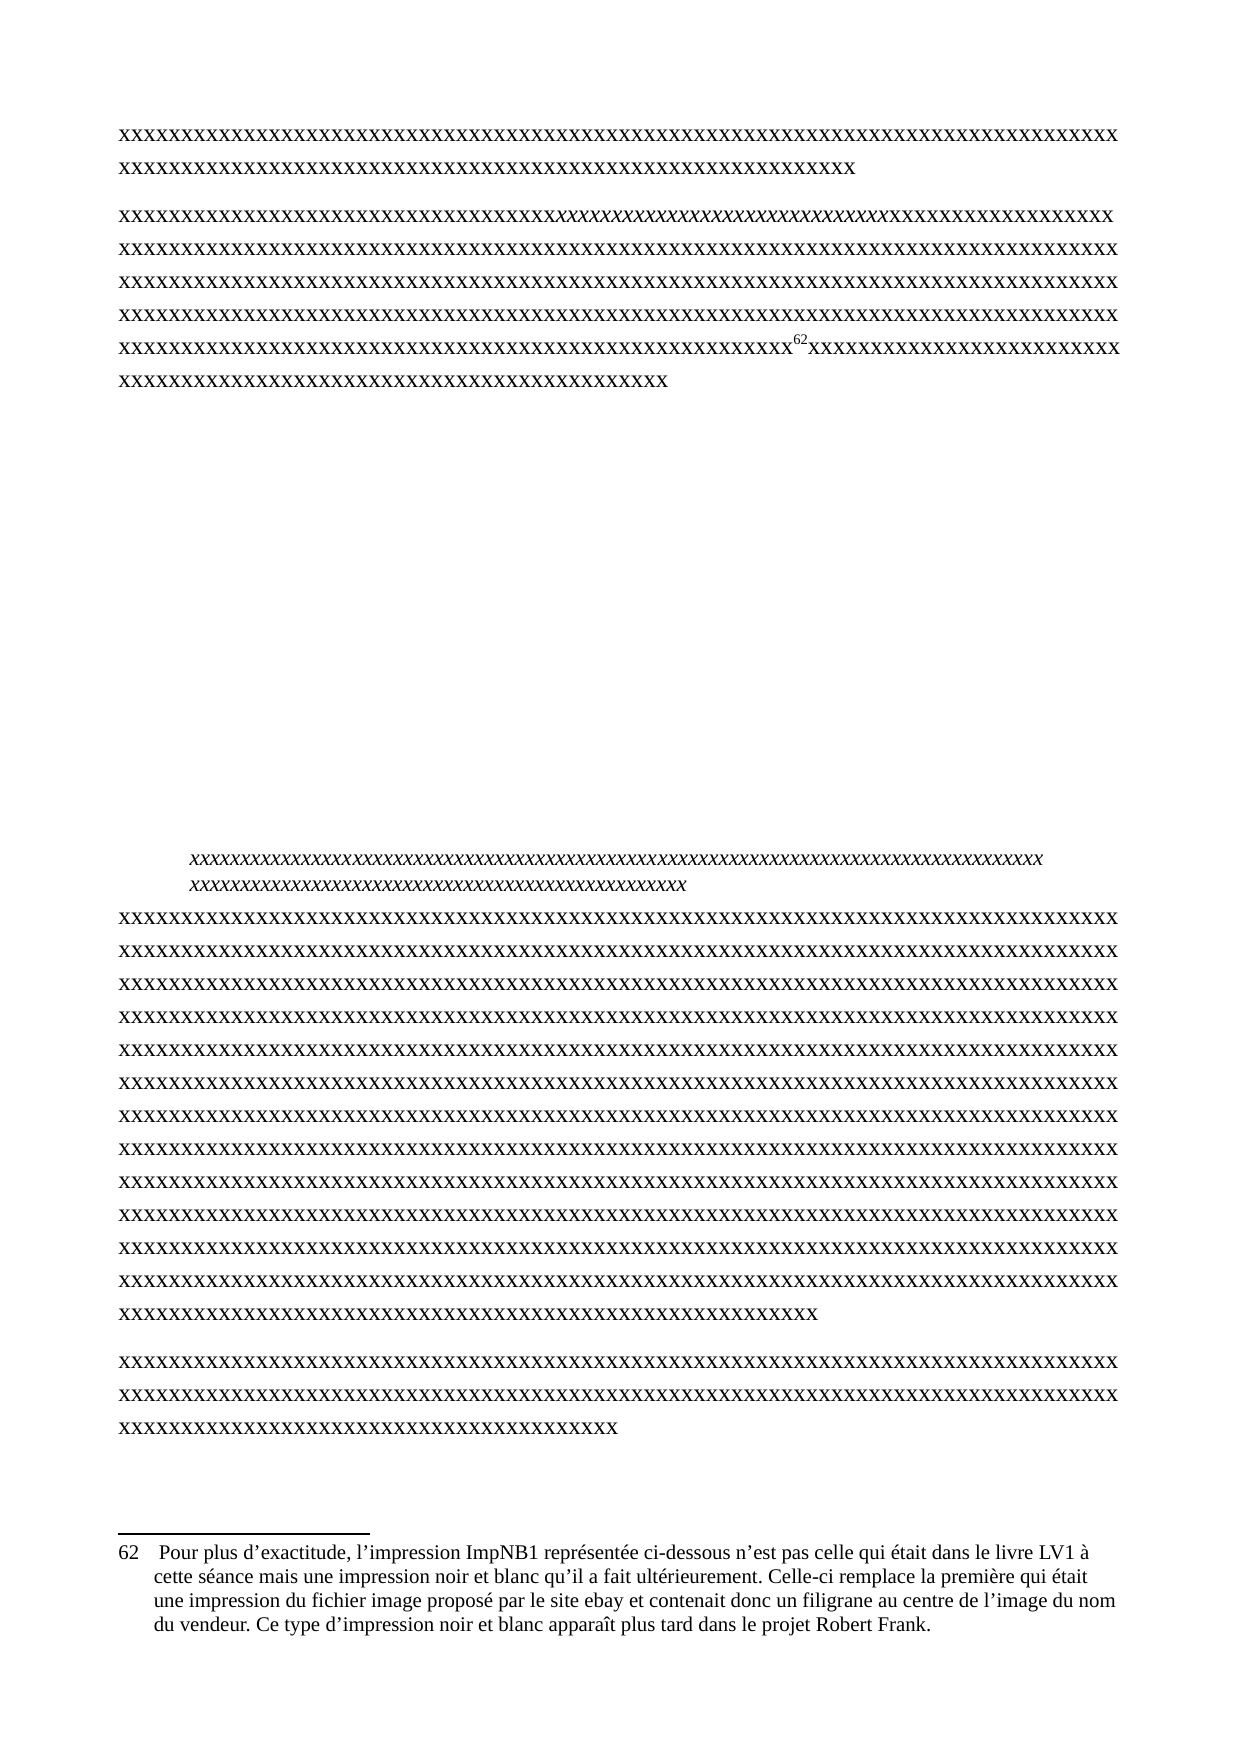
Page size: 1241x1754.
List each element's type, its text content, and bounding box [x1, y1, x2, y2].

text xxxxxxxxxxxxxxxxxxxxxxxxxxxxxxxxxxxxxxxxxxxxxxxxxxxxxxxxxxxxxxxxxxxxxxxxxxxxxxxxxxxxxxxxxxxxxxxxxxxxxxxxxxxxxxxxxxxxxxxxxxxxxxxxxxxxxxxxxxxxxxxxxxxxxxxxxxxxxxxxxxxxxxxxxxxxxxxxxxxxxxxxxxxxxxxxxxxxxxxxxxxxxxxxxxxxxxxxxxxxxxxxxxxxxxxxxxxxxxxxxxxxxxxxxxxxxxxxxxxxxxxxxxxxxxxxxxxxxxxxxxxxxxxxxxxxxxxxxxxxxxxxxxxxxxxxxxxxxxxxxxxxxxxxxxxxxxxxxxxxxxxxxxxxxxxxxxxxxxxxxxxxxxxxxxxxxxxxxxxxxxxxxxxxxxxxxxxxxxxxxxxxxxxxxxxxxxxxxxxxxxxxxxxxxxxxxxxxxxxxxxxxxxxxxxxxxxxxxxxxxxxxxxxxxxxxxxxxxxxxxxxxxxxxxxxxxxxxxxxxxxxxxxxxxxxxxxxxxxxxxxxxxxxxxxxxxxxxxxxxxxxxxxxxxxxxxxxxxxxxxxxxxxxxxxxxxxxxxxxxxxxxxxxxxxxxxxxxxxxxxxxxxxxxxxxxxxxxxxxxxxxxxxxxxxxxxxxxxxxxxxxxxxxxxxxxxxxxxxxxxxxxxxxxxxxxxxxxxxxxxxxxxxxxxxxxxxxxxxxxxxxxxxxxxxxxxxxxxxxxxxxxxxxxxxxxxxxxxxxxxxxxxxxxxxxxxxxxxxxxxxxxxxxxxxxxxxxxxxxxxxxxxxxxxxxxxxxxxxxxxxxxxxxxxxxxxxxxxxxxxxxxxxxxxxxxxxxxxxxxxxxxxxxxxxxxxxxxxxxxxxxxxxxxxxxxxxxxxxxxxxxxxxxxxxxxxxxxxxxxxxxxxxxxxxxxxxxxxxxxxxxxxxxxxxxxxxxxxxxxxxxxxxxxxxxxxxxxxxxxxxxxxxxxxxxxxxxxxxxxxxxxxxxxxxxxxxxxxxxxxxxxxxxxxxxxxxxx [118, 411, 1122, 1326]
text xxxxxxxxxxxxxxxxxxxxxxxxxxxxxxxxxxxxxxxxxxxxxxxxxxxxxxxxxxxxxxxxxxxxxxxxxxxxxxxxxxxxxxxxxxxxxxxxxxxxxxxxxxxxxxxxxxxxxxxxxxxxxxxxxxxxxxxxxxx [118, 118, 1122, 180]
text xxxxxxxxxxxxxxxxxxxxxxxxxxxxxxxxxxxxxxxxxxxxxxxxxxxxxxxxxxxxxxxxxxxxxxxxxxxxxxxxxxxxxxxxxxxxxxxxxxxxxxxxxxxxxxxxxxxxxxxxxxxxxxxxxxxxxxxxxxxxxxxxxxxxxxxxxxxxxxxxxxxxxxxxxxxxxxxxxxxxxxxxxxxxxxxxxxxxxxxxxxxxxxxxxxxxxxxxxxxxxxxxxxxxxxxxxxxxxxxxxxxxxxxxxxxxxxxxxxxxxxxxxxxxxxxxxxxxxxxxxxxxxxxxxxxxxxxxxxxxxxxxxxxxxxxxxxxxxxxxxxxxxxxxxxxxxxxxxxxxxxxxxxxxxxxxxxxxxxxxxxxxxxxxxxxxxxxxxxxxxxxxxxxxxxxxxxxxxxxxxxxxxxxxxxxxxxxxxxxxxxxxxxxxxxxxxxxxxxxxxxxxxx [118, 199, 1122, 393]
text xxxxxxxxxxxxxxxxxxxxxxxxxxxxxxxxxxxxxxxxxxxxxxxxxxxxxxxxxxxxxxxxxxxxxxxxxxxxxxxxxxxxxxxxxxxxxxxxxxxxxxxxxxxxxxxxxxxxxxxxxxxxxxxxxxxxx [189, 424, 1051, 897]
text xxxxxxxxxxxxxxxxxxxxxxxxxxxxxxxxxxxxxxxxxxxxxxxxxxxxxxxxxxxxxxxxxxxxxxxxxxxxxxxxxxxxxxxxxxxxxxxxxxxxxxxxxxxxxxxxxxxxxxxxxxxxxxxxxxxxxxxxxxxxxxxxxxxxxxxxxxxxxxxxxxxxxxxxxxxxxxxxxxxxxxxxxxxxxxxxxxxxxxxx [118, 1345, 1122, 1440]
text Pour plus d’exactitude, l’impression ImpNB1 représentée ci-dessous n’est pas celle qui était dans le livre LV1 à cette séance mais une impression noir et blanc qu’il a fait ultérieurement. Celle-ci remplace la première qui était une impression du fichier image proposé par le site ebay et contenait donc un filigrane au centre de l’image du nom du vendeur. Ce type d’impression noir et blanc apparaît plus tard dans le projet Robert Frank. [118, 1539, 1122, 1636]
